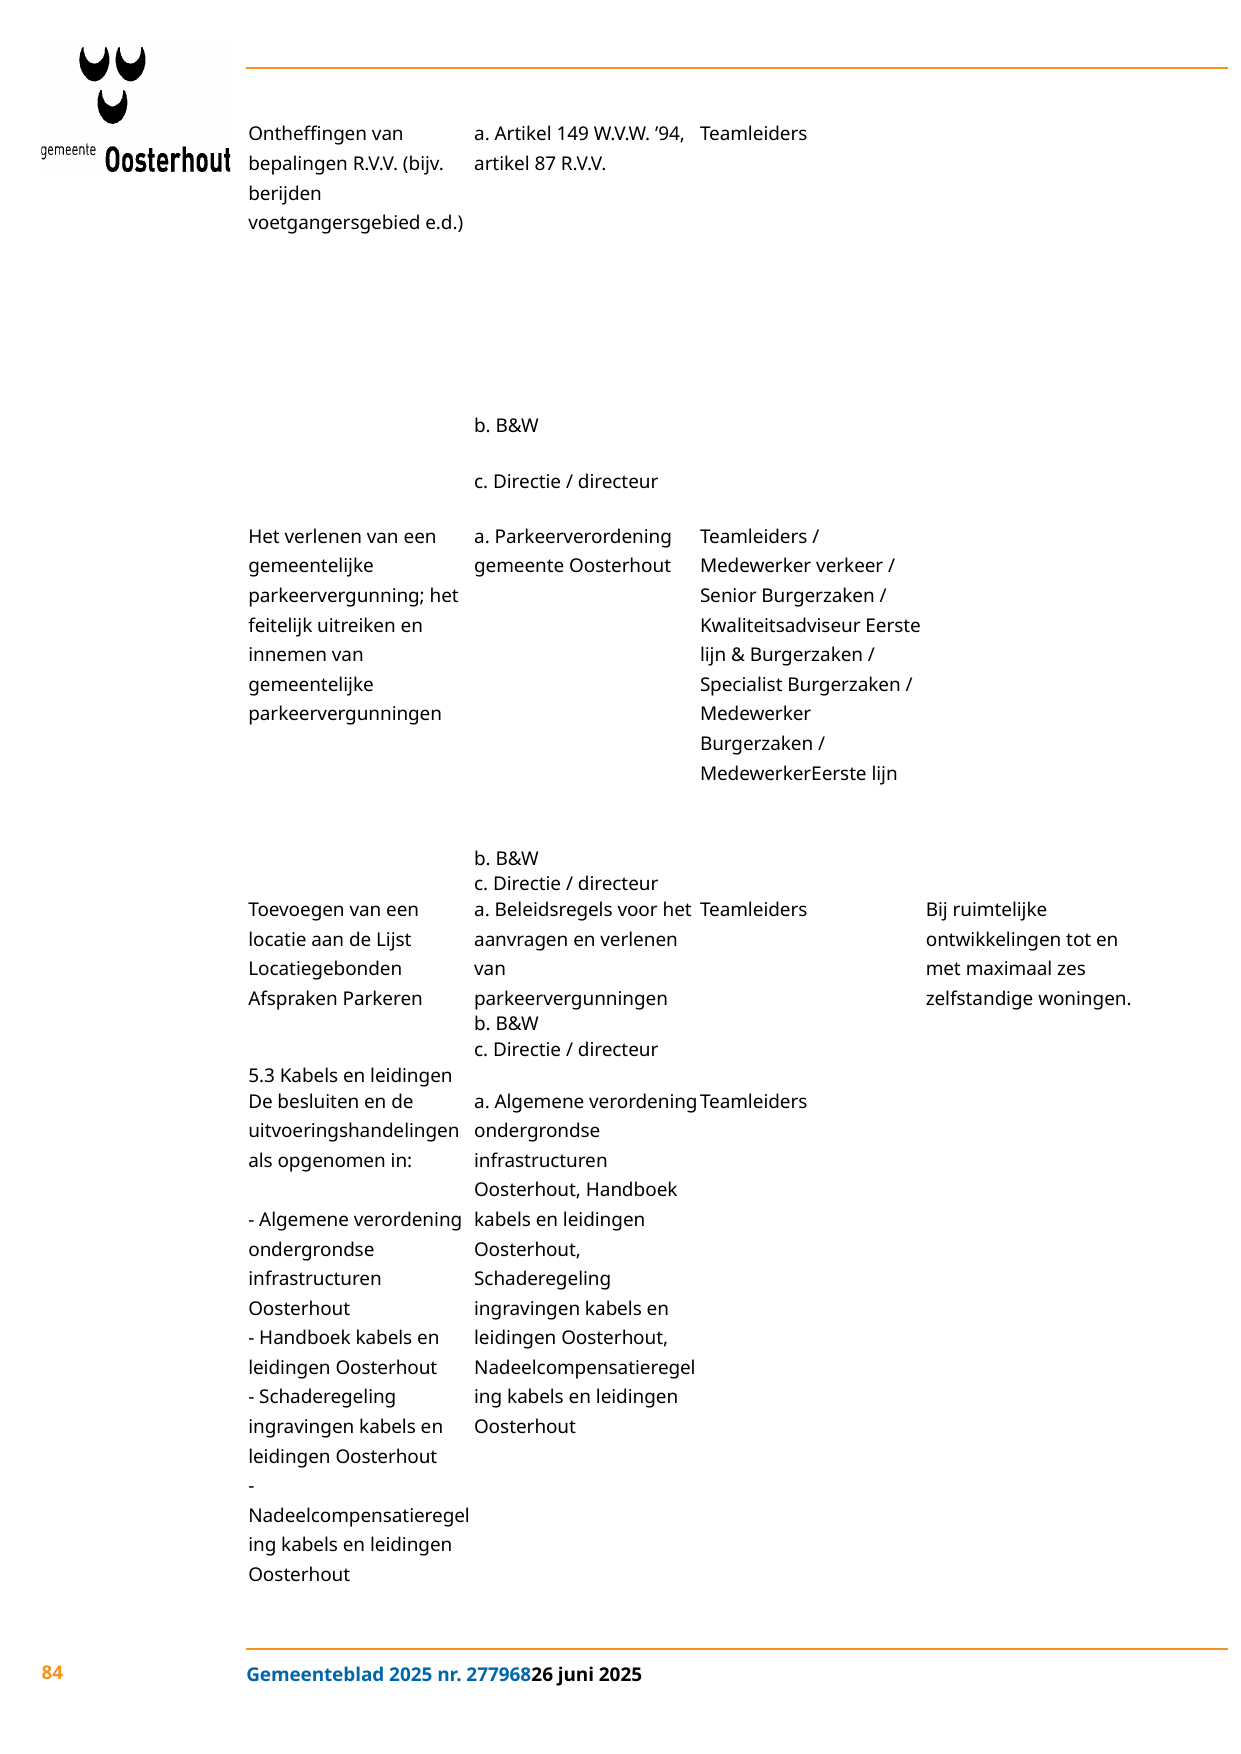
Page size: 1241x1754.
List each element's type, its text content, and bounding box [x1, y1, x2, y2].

table_cell c. Directie / directeur [474, 870, 700, 896]
table_cell [926, 468, 1152, 523]
table_cell a. Algemene verordening ondergrondse infrastructuren Oosterhout, Handboek kabels en leidingen Oosterhout, Schaderegeling ingravingen kabels en leidingen Oosterhout, Nadeelcompensatieregeling kabels en leidingen Oosterhout [474, 1088, 700, 1587]
table_cell De besluiten en de uitvoeringshandelingen als opgenomen in: - Algemene verordening ondergrondse infrastructuren Oosterhout - Handboek kabels en leidingen Oosterhout - Schaderegeling ingravingen kabels en leidingen Oosterhout - Nadeelcompensatieregeling kabels en leidingen Oosterhout [248, 1088, 474, 1587]
picture [41, 47, 231, 172]
table_cell [474, 1062, 700, 1088]
table_cell Ontheffingen van bepalingen R.V.V. (bijv. berijden voetgangersgebied e.d.) [248, 121, 474, 412]
table_cell b. B&W [474, 845, 700, 870]
table_cell b. B&W [474, 1011, 700, 1036]
table_cell [926, 1062, 1152, 1088]
table_cell a. Beleidsregels voor het aanvragen en verlenen van parkeervergunningen [474, 896, 700, 1011]
table_cell [248, 468, 474, 523]
table_cell [700, 413, 926, 468]
table_cell Het verlenen van een gemeentelijke parkeervergunning; het feitelijk uitreiken en innemen van gemeentelijke parkeervergunningen [248, 523, 474, 845]
table_cell c. Directie / directeur [474, 1036, 700, 1062]
table_cell [926, 95, 1152, 121]
table_cell [700, 870, 926, 896]
table_cell [926, 413, 1152, 468]
table_cell c. Directie / directeur [474, 468, 700, 523]
table_cell [700, 468, 926, 523]
table_cell [248, 95, 474, 121]
table_cell [248, 413, 474, 468]
table_cell Toevoegen van een locatie aan de Lijst Locatiegebonden Afspraken Parkeren [248, 896, 474, 1011]
table_cell [700, 1062, 926, 1088]
table_cell Teamleiders [700, 896, 926, 1011]
table_cell Teamleiders / Medewerker verkeer / Senior Burgerzaken / Kwaliteitsadviseur Eerste lijn & Burgerzaken / Specialist Burgerzaken / Medewerker Burgerzaken / MedewerkerEerste lijn [700, 523, 926, 845]
table_cell Teamleiders [700, 121, 926, 412]
table_cell b. B&W [474, 413, 700, 468]
table_cell [248, 870, 474, 896]
table_cell Teamleiders [700, 1088, 926, 1587]
table_cell [926, 1011, 1152, 1036]
table_cell [926, 1036, 1152, 1062]
table_cell [926, 1088, 1152, 1587]
table_cell [248, 845, 474, 870]
table_cell Bij ruimtelijke ontwikkelingen tot en met maximaal zes zelfstandige woningen. [926, 896, 1152, 1011]
table_cell [248, 1011, 474, 1036]
table_cell [926, 523, 1152, 845]
table_cell [700, 845, 926, 870]
table_cell [926, 870, 1152, 896]
table_cell [474, 95, 700, 121]
table_cell a. Parkeerverordening gemeente Oosterhout [474, 523, 700, 845]
table_cell a. Artikel 149 W.V.W. ’94, artikel 87 R.V.V. [474, 121, 700, 412]
table_cell 5.3 Kabels en leidingen [248, 1062, 474, 1088]
table_cell [700, 1036, 926, 1062]
table_cell [700, 1011, 926, 1036]
table_cell [700, 95, 926, 121]
table_cell [248, 1036, 474, 1062]
table_cell [926, 845, 1152, 870]
table_cell [926, 121, 1152, 412]
